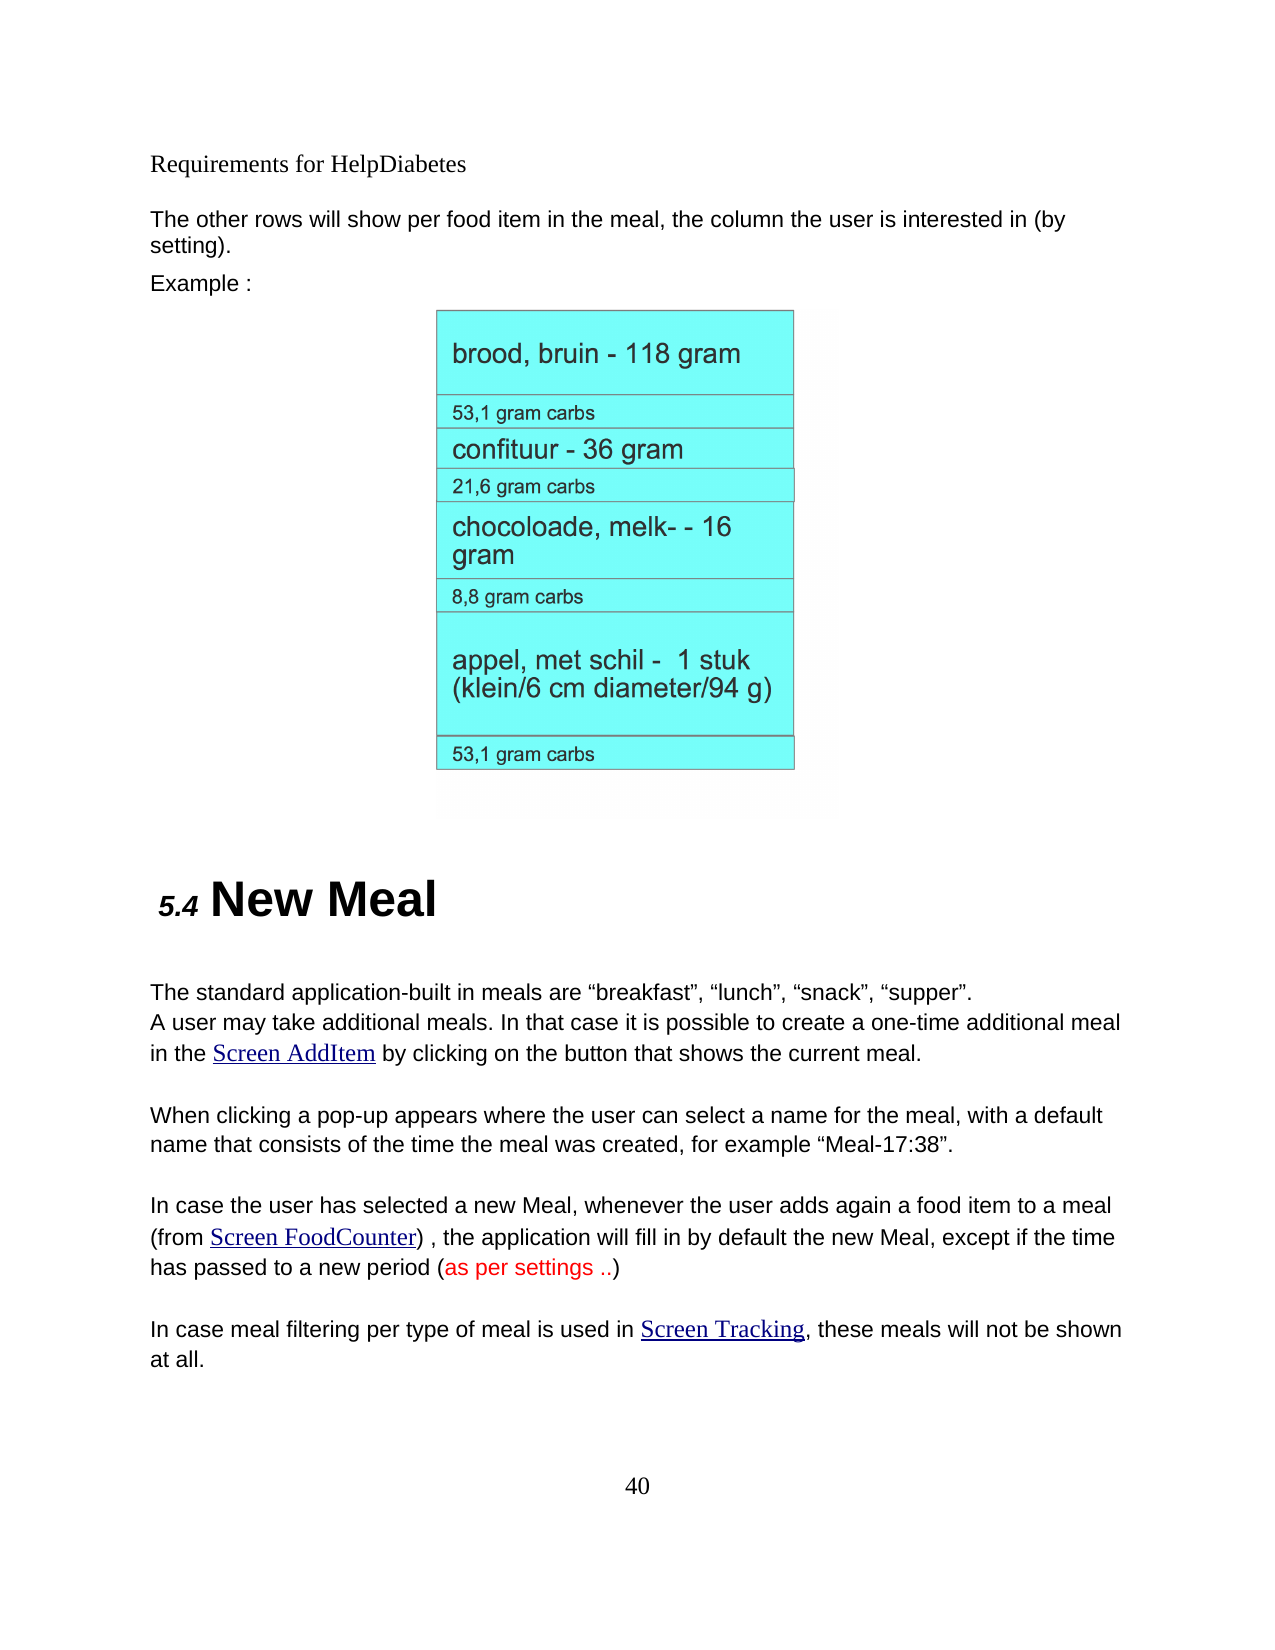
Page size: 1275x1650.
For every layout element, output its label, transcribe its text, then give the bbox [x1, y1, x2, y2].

text The other rows will show per food item in the meal, the column the user is interested in (by setting). [150, 207, 1125, 258]
text When clicking a pop-up appears where the user can select a name for the meal, with a default name that consists of the time the meal was created, for example “Meal-17:38”. [150, 1103, 1125, 1158]
text Example : [150, 271, 1125, 297]
picture [435, 309, 840, 819]
text In case meal filtering per type of meal is used in Screen Tracking, these meals will not be shown at all. [150, 1315, 1125, 1372]
text The standard application-built in meals are “breakfast”, “lunch”, “snack”, “supper”. [150, 980, 1125, 1006]
text A user may take additional meals. In that case it is possible to create a one-time additional meal in the Screen AddItem by clicking on the button that shows the current meal. [150, 1009, 1125, 1067]
subtitle New Meal [150, 871, 1125, 927]
text In case the user has selected a new Meal, whenever the user adds again a food item to a meal (from Screen FoodCounter) , the application will fill in by default the new Meal, except if the time has passed to a new period (as per settings ..) [150, 1193, 1125, 1280]
